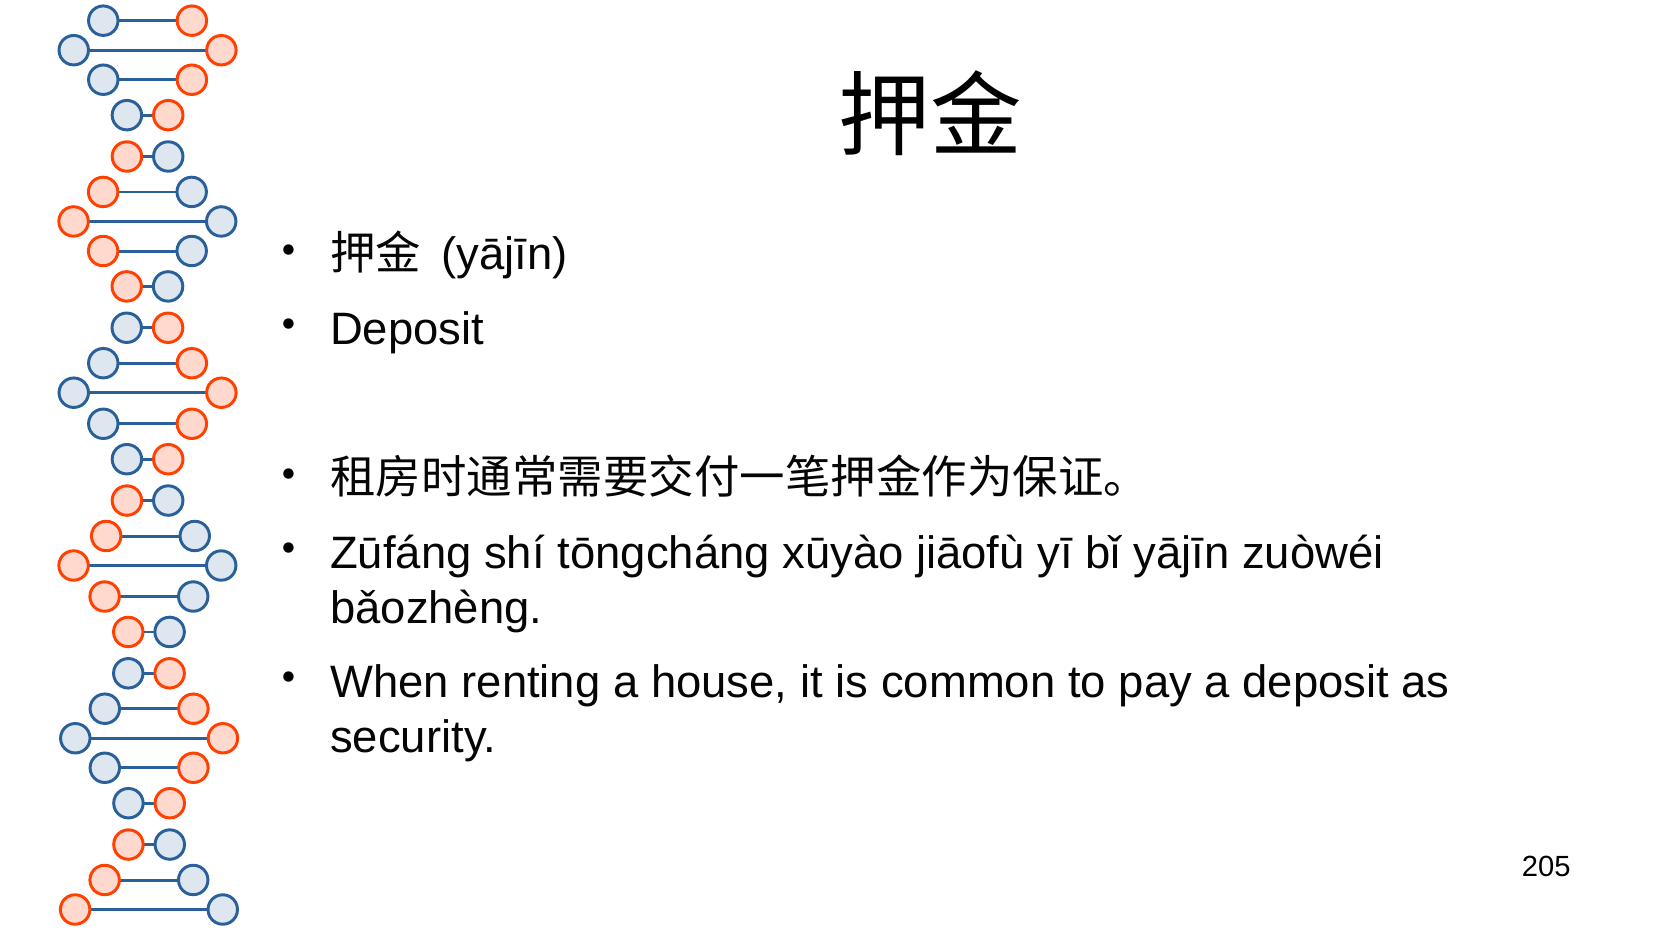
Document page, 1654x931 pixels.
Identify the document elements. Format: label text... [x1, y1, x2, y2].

list 押金 (yājīn) Deposit 租房时通常需要交付一笔押金作为保证。 Zūfáng shí tōngcháng xūyào jiāofù yī bǐ yājīn zuòwéi bǎozhèng. When renting a house, it is common to pay a deposit as security. [265, 224, 1595, 764]
title 押金 [265, 35, 1595, 189]
